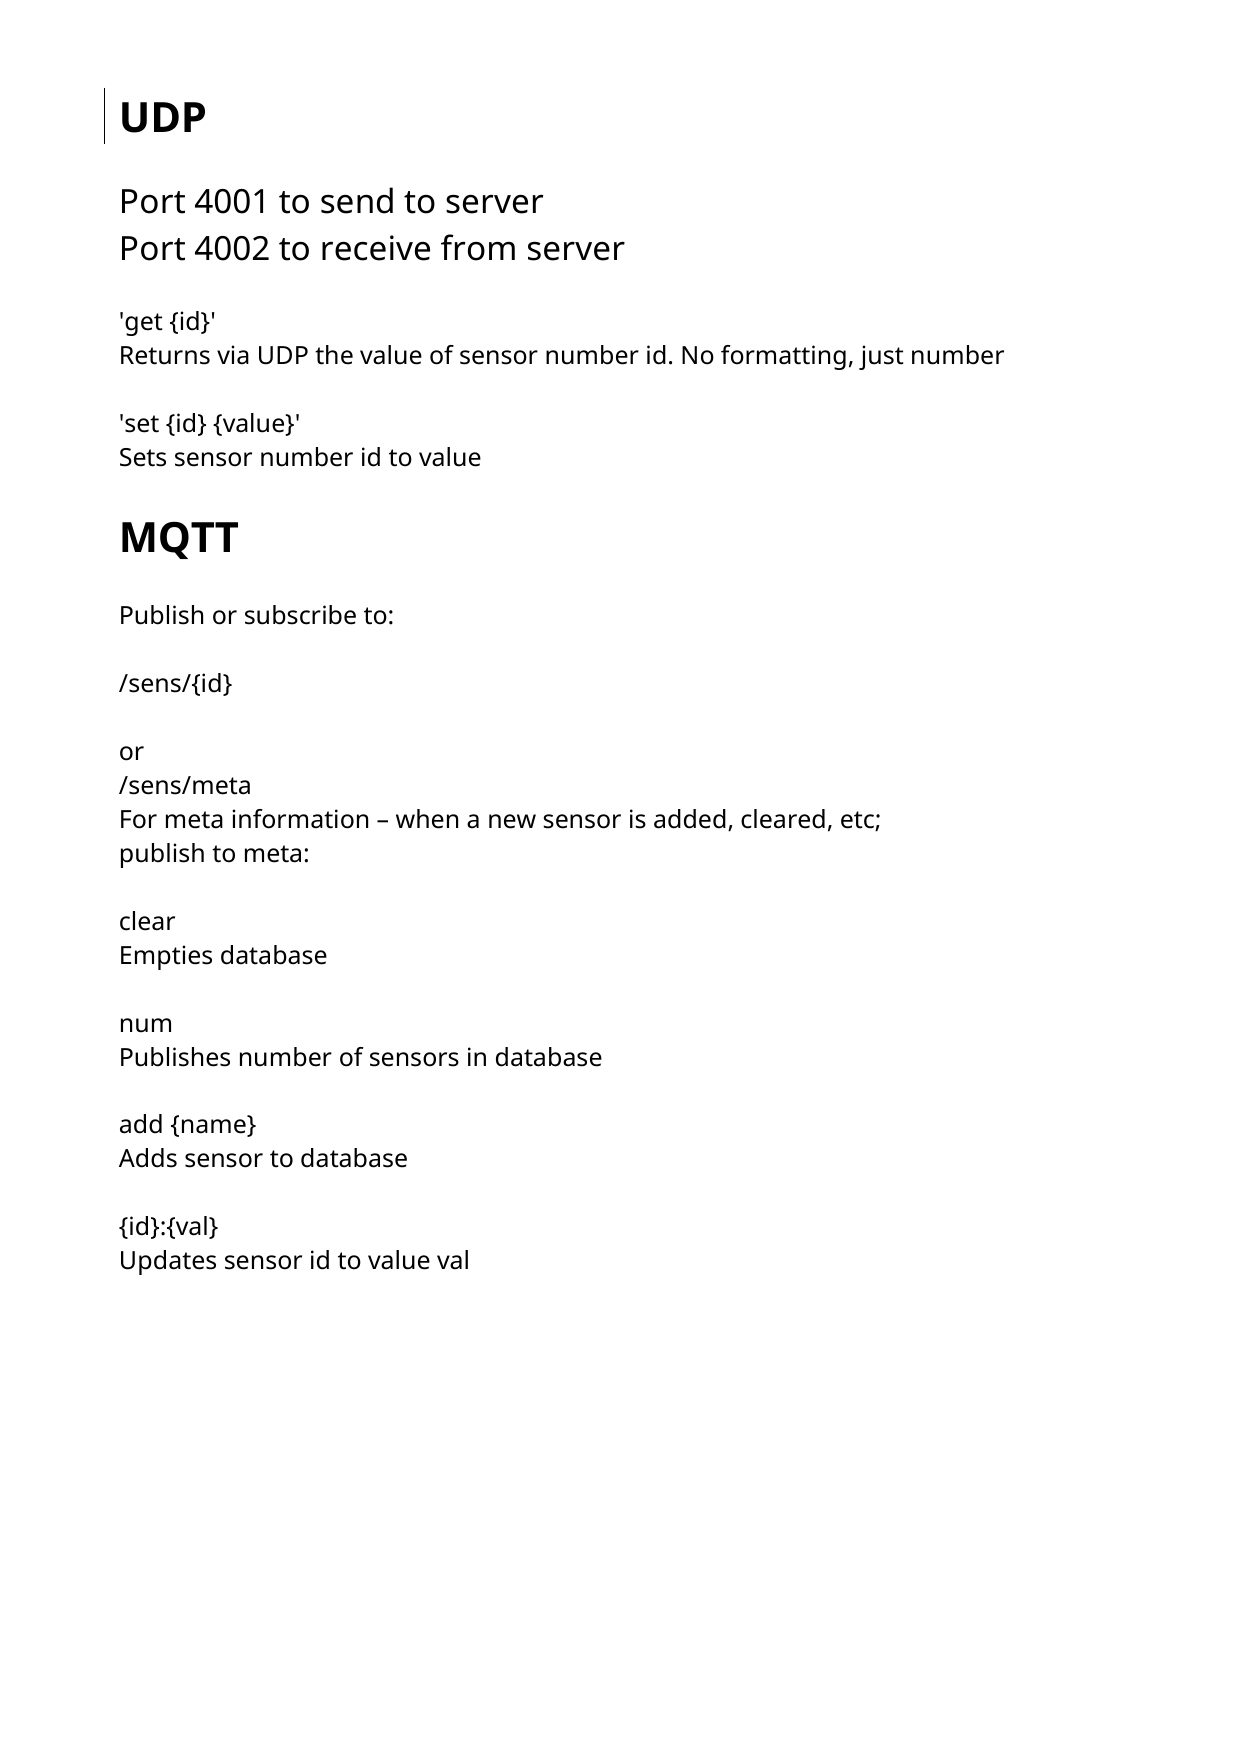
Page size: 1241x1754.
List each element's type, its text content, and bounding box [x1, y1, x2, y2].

text Publishes number of sensors in database [119, 1039, 1121, 1073]
text Port 4001 to send to server [119, 178, 1121, 224]
text clear [119, 904, 1121, 938]
text Port 4002 to receive from server [119, 224, 1121, 270]
text Publish or subscribe to: [119, 598, 1121, 632]
text Empties database [119, 938, 1121, 972]
text MQTT [119, 508, 1121, 564]
text 'get {id}' [119, 304, 1121, 338]
text {id}:{val} [119, 1209, 1121, 1243]
text Adds sensor to database [119, 1141, 1121, 1175]
text /sens/{id} [119, 666, 1121, 700]
text UDP [119, 87, 1121, 144]
text add {name} [119, 1107, 1121, 1141]
text For meta information – when a new sensor is added, cleared, etc; [119, 802, 1121, 836]
text or [119, 734, 1121, 768]
text publish to meta: [119, 836, 1121, 870]
text Returns via UDP the value of sensor number id. No formatting, just number [119, 338, 1121, 372]
text num [119, 1006, 1121, 1039]
text Sets sensor number id to value [119, 440, 1121, 474]
text Updates sensor id to value val [119, 1243, 1121, 1277]
text /sens/meta [119, 768, 1121, 802]
text 'set {id} {value}' [119, 406, 1121, 440]
